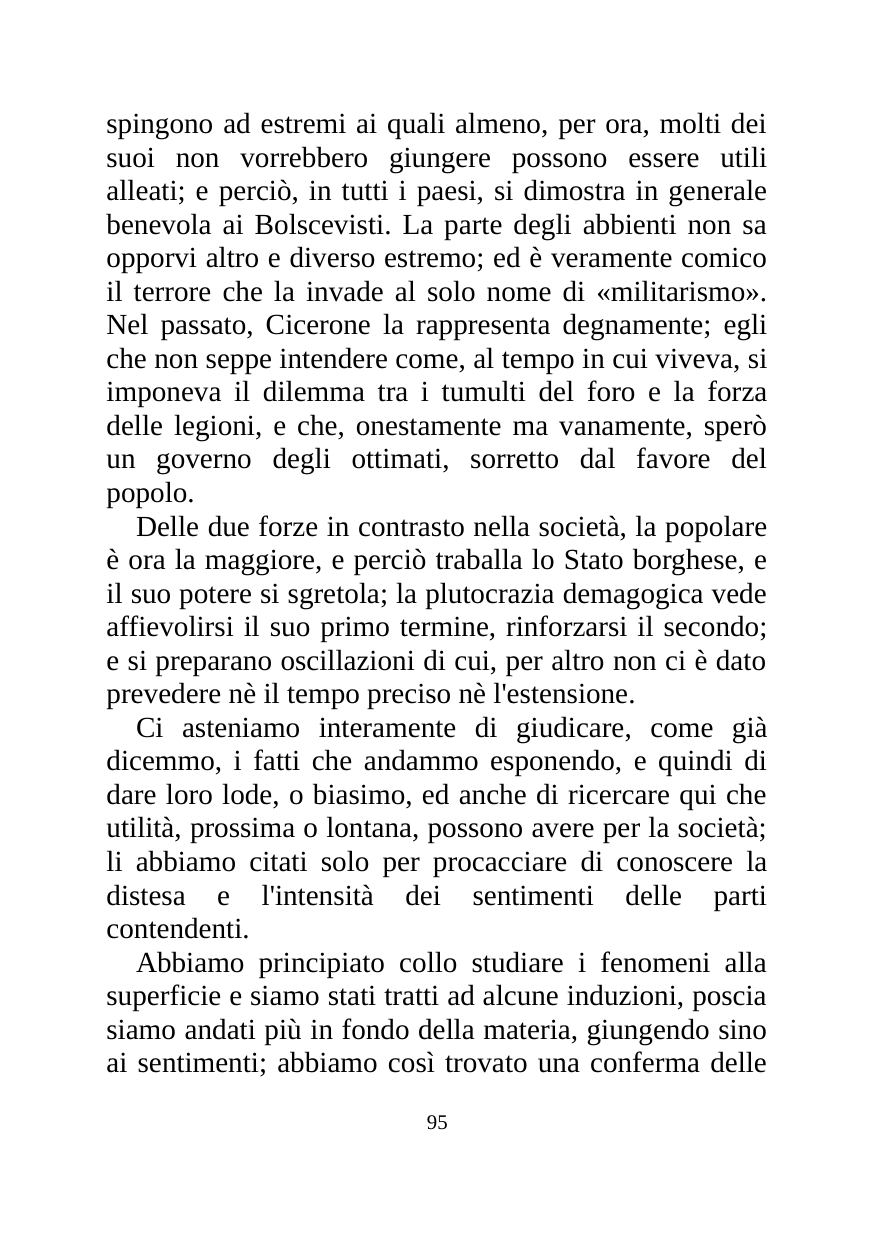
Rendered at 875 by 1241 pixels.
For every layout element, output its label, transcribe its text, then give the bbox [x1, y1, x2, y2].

text Ci asteniamo interamente di giudicare, come già dicemmo, i fatti che andammo esponendo, e quindi di dare loro lode, o biasimo, ed anche di ricercare qui che utilità, prossima o lontana, possono avere per la società; li abbiamo citati solo per procacciare di conoscere la distesa e l'intensità dei sentimenti delle parti contendenti. [106, 710, 768, 945]
text Delle due forze in contrasto nella società, la popolare è ora la maggiore, e perciò traballa lo Stato borghese, e il suo potere si sgretola; la plutocrazia demagogica vede affievolirsi il suo primo termine, rinforzarsi il secondo; e si preparano oscillazioni di cui, per altro non ci è dato prevedere nè il tempo preciso nè l'estensione. [106, 509, 768, 710]
text spingono ad estremi ai quali almeno, per ora, molti dei suoi non vorrebbero giungere possono essere utili alleati; e perciò, in tutti i paesi, si dimostra in generale benevola ai Bolscevisti. La parte degli abbienti non sa opporvi altro e diverso estremo; ed è veramente comico il terrore che la invade al solo nome di «militarismo». Nel passato, Cicerone la rappresenta degnamente; egli che non seppe intendere come, al tempo in cui viveva, si imponeva il dilemma tra i tumulti del foro e la forza delle legioni, e che, onestamente ma vanamente, sperò un governo degli ottimati, sorretto dal favore del popolo. [106, 106, 768, 509]
text Abbiamo principiato collo studiare i fenomeni alla superficie e siamo stati tratti ad alcune induzioni, poscia siamo andati più in fondo della materia, giungendo sino ai sentimenti; abbiamo così trovato una conferma delle [106, 945, 768, 1079]
